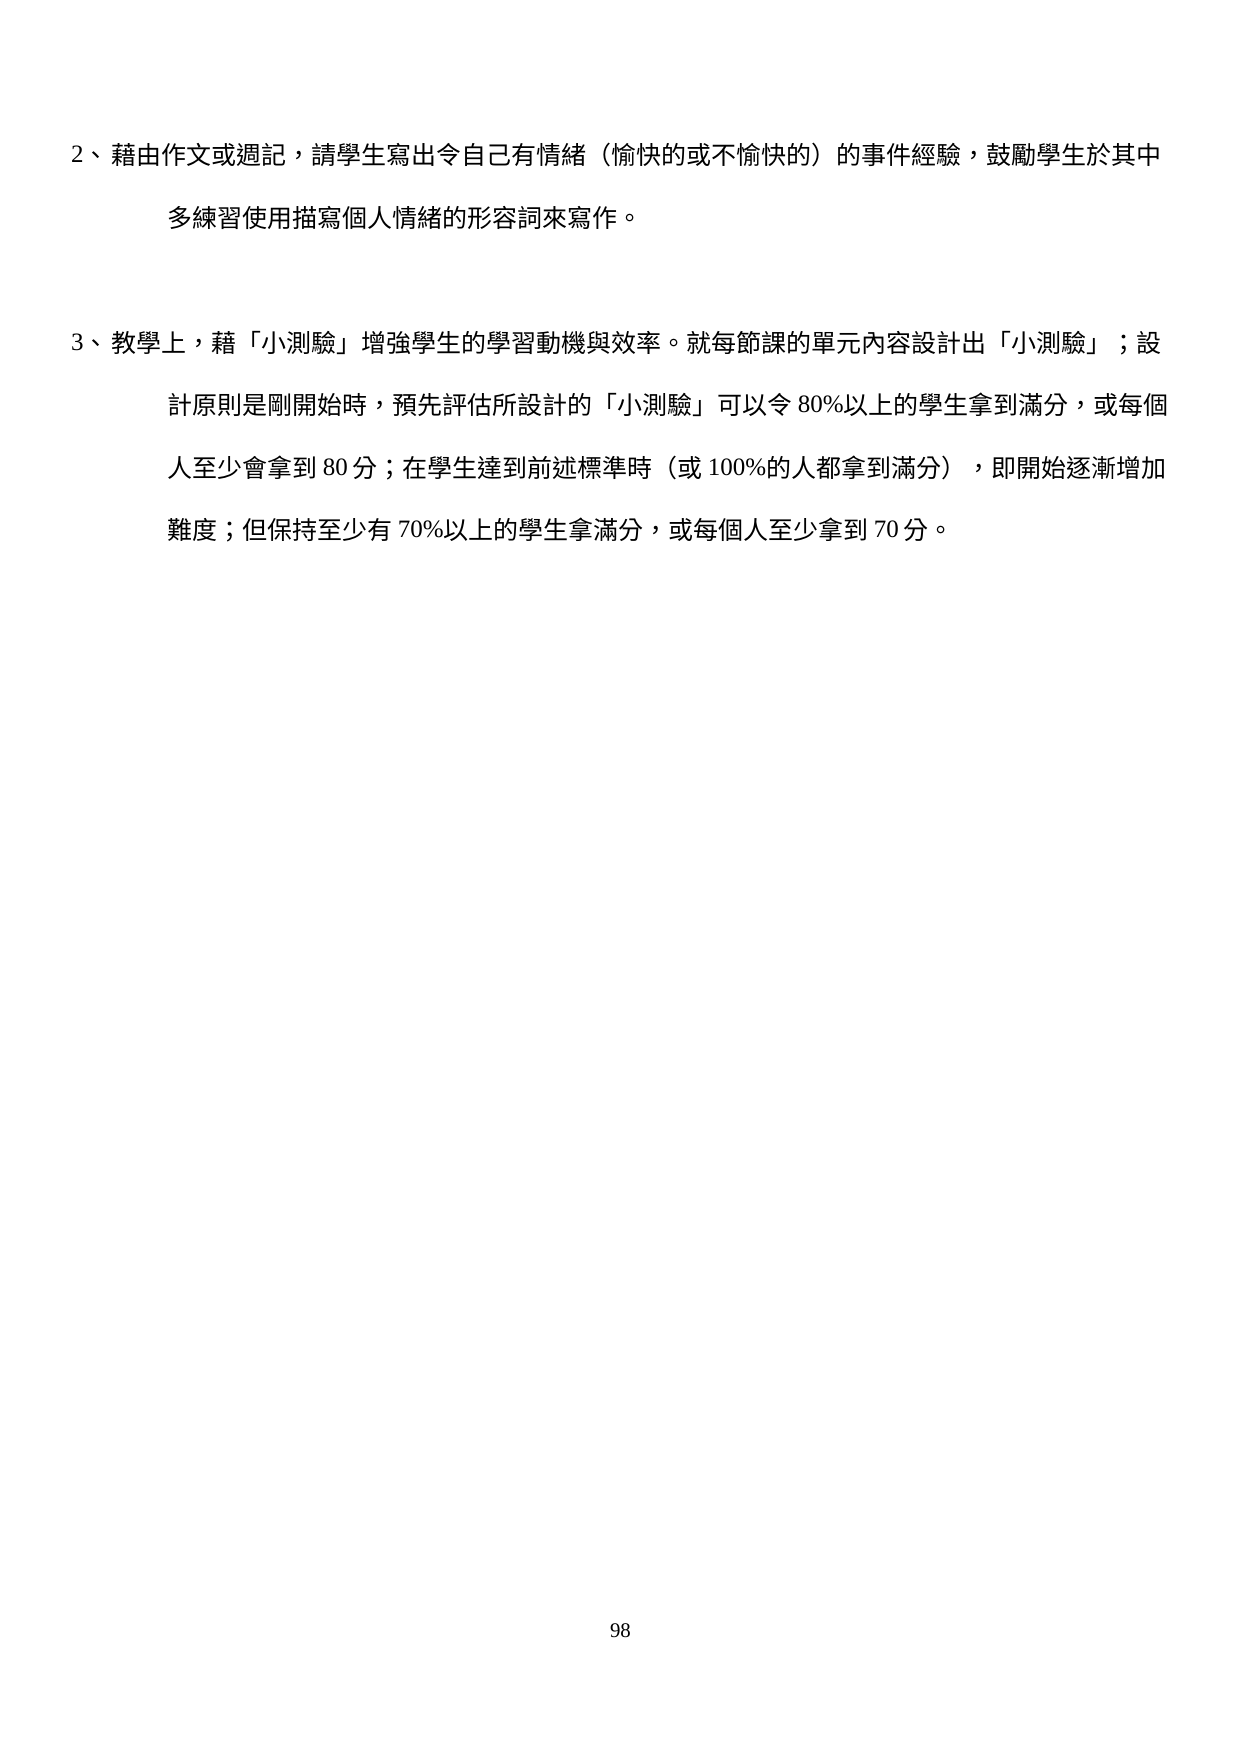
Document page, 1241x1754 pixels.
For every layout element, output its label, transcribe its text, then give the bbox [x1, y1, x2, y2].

list 藉由作文或週記，請學生寫出令自己有情緒（愉快的或不愉快的）的事件經驗，鼓勵學生於其中多練習使用描寫個人情緒的形容詞來寫作。 [71, 112, 1169, 237]
list 教學上，藉「小測驗」增強學生的學習動機與效率。就每節課的單元內容設計出「小測驗」；設計原則是剛開始時，預先評估所設計的「小測驗」可以令80%以上的學生拿到滿分，或每個人至少會拿到80分；在學生達到前述標準時（或100%的人都拿到滿分），即開始逐漸增加難度；但保持至少有70%以上的學生拿滿分，或每個人至少拿到70分。 [71, 300, 1169, 550]
